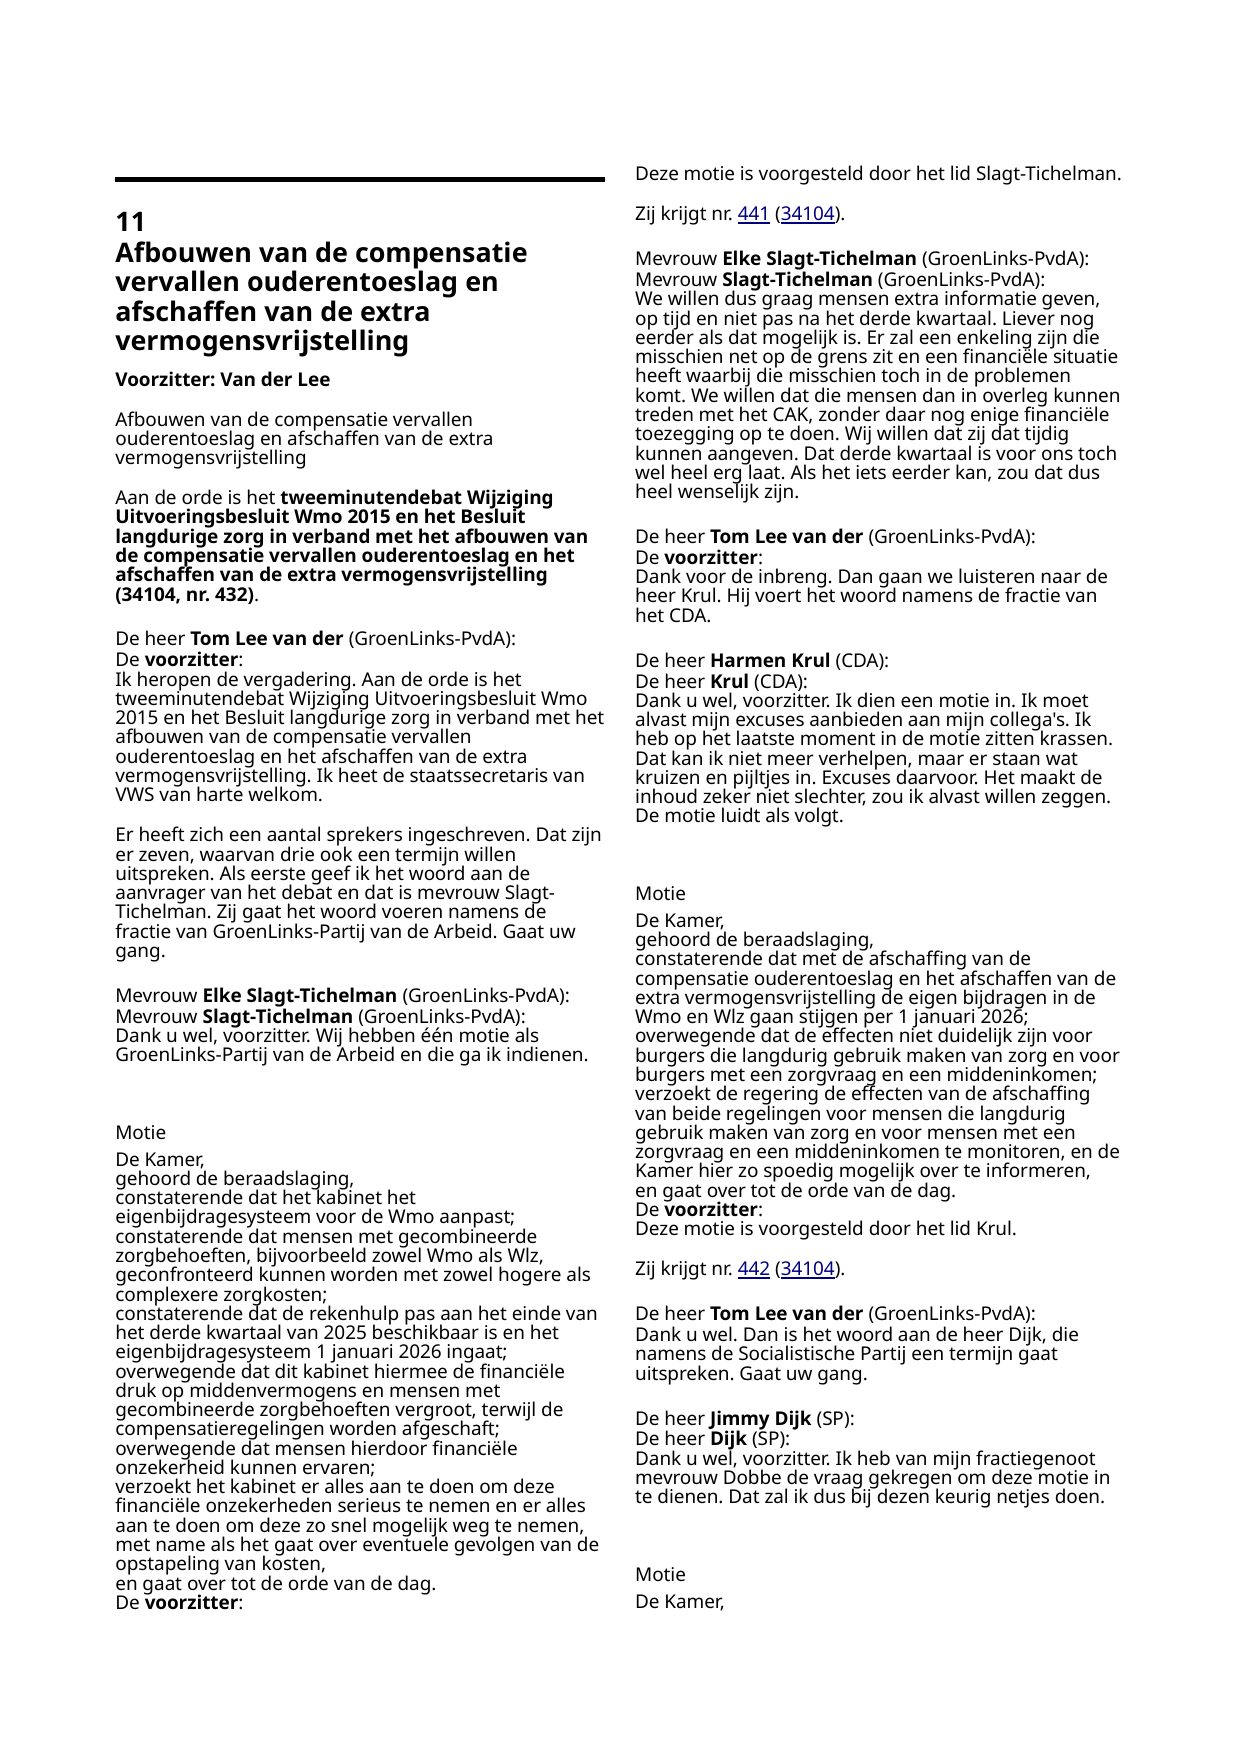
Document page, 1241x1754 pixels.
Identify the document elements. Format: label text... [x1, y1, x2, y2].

text constaterende dat met de afschaffing van de compensatie ouderentoeslag en het afschaffen van de extra vermogensvrijstelling de eigen bijdragen in de Wmo en Wlz gaan stijgen per 1 januari 2026; [635, 950, 1125, 1027]
text De heer Tom Lee van der (GroenLinks-PvdA): [115, 626, 605, 651]
text en gaat over tot de orde van de dag. [635, 1182, 1125, 1201]
text Dank voor de inbreng. Dan gaan we luisteren naar de heer Krul. Hij voert het woord namens de fractie van het CDA. [635, 568, 1125, 626]
text Motie [635, 1561, 1125, 1587]
text constaterende dat de rekenhulp pas aan het einde van het derde kwartaal van 2025 beschikbaar is en het eigenbijdragesysteem 1 januari 2026 ingaat; [115, 1305, 605, 1363]
text We willen dus graag mensen extra informatie geven, op tijd en niet pas na het derde kwartaal. Liever nog eerder als dat mogelijk is. Er zal een enkeling zijn die misschien net op de grens zit en een financiële situatie heeft waarbij die misschien toch in de problemen komt. We willen dat die mensen dan in overleg kunnen treden met het CAK, zonder daar nog enige financiële toezegging op te doen. Wij willen dat zij dat tijdig kunnen aangeven. Dat derde kwartaal is voor ons toch wel heel erg laat. Als het iets eerder kan, zou dat dus heel wenselijk zijn. [635, 290, 1125, 502]
text De voorzitter: [115, 651, 605, 671]
text verzoekt de regering de effecten van de afschaffing van beide regelingen voor mensen die langdurig gebruik maken van zorg en voor mensen met een zorgvraag en een middeninkomen te monitoren, en de Kamer hier zo spoedig mogelijk over te informeren, [635, 1085, 1125, 1182]
text Mevrouw Elke Slagt-Tichelman (GroenLinks-PvdA): [115, 982, 605, 1008]
text Aan de orde is het tweeminutendebat Wijziging Uitvoeringsbesluit Wmo 2015 en het Besluit langdurige zorg in verband met het afbouwen van de compensatie vervallen ouderentoeslag en het afschaffen van de extra vermogensvrijstelling (34104, nr. 432). [115, 489, 605, 605]
text en gaat over tot de orde van de dag. [115, 1574, 605, 1594]
text Mevrouw Slagt-Tichelman (GroenLinks-PvdA): [635, 271, 1125, 290]
text De heer Jimmy Dijk (SP): [635, 1405, 1125, 1430]
text Zij krijgt nr. 442 (34104). [635, 1260, 1125, 1279]
text gehoord de beraadslaging, [115, 1170, 605, 1189]
text verzoekt het kabinet er alles aan te doen om deze financiële onzekerheden serieus te nemen en er alles aan te doen om deze zo snel mogelijk weg te nemen, met name als het gaat over eventuele gevolgen van de opstapeling van kosten, [115, 1478, 605, 1574]
text Dank u wel, voorzitter. Ik dien een motie in. Ik moet alvast mijn excuses aanbieden aan mijn collega's. Ik heb op het laatste moment in de motie zitten krassen. Dat kan ik niet meer verhelpen, maar er staan wat kruizen en pijltjes in. Excuses daarvoor. Het maakt de inhoud zeker niet slechter, zou ik alvast willen zeggen. De motie luidt als volgt. [635, 692, 1125, 827]
text overwegende dat de effecten niet duidelijk zijn voor burgers die langdurig gebruik maken van zorg en voor burgers met een zorgvraag en een middeninkomen; [635, 1027, 1125, 1085]
text De heer Tom Lee van der (GroenLinks-PvdA): [635, 1300, 1125, 1326]
text De Kamer, [635, 912, 1125, 931]
text Dank u wel. Dan is het woord aan de heer Dijk, die namens de Socialistische Partij een termijn gaat uitspreken. Gaat uw gang. [635, 1326, 1125, 1384]
text De Kamer, [635, 1593, 1125, 1612]
text De heer Tom Lee van der (GroenLinks-PvdA): [635, 523, 1125, 549]
text 11 [115, 203, 605, 239]
text De heer Dijk (SP): [635, 1430, 1125, 1450]
text Zij krijgt nr. 441 (34104). [635, 205, 1125, 224]
text Mevrouw Slagt-Tichelman (GroenLinks-PvdA): [115, 1008, 605, 1027]
text Dank u wel, voorzitter. Ik heb van mijn fractiegenoot mevrouw Dobbe de vraag gekregen om deze motie in te dienen. Dat zal ik dus bij dezen keurig netjes doen. [635, 1450, 1125, 1507]
text Mevrouw Elke Slagt-Tichelman (GroenLinks-PvdA): [635, 245, 1125, 271]
text Dank u wel, voorzitter. Wij hebben één motie als GroenLinks-Partij van de Arbeid en die ga ik indienen. [115, 1027, 605, 1066]
text De voorzitter: [635, 549, 1125, 568]
text overwegende dat dit kabinet hiermee de financiële druk op middenvermogens en mensen met gecombineerde zorgbehoeften vergroot, terwijl de compensatieregelingen worden afgeschaft; [115, 1363, 605, 1440]
text Afbouwen van de compensatie vervallen ouderentoeslag en afschaffen van de extra vermogensvrijstelling [115, 239, 605, 371]
text Afbouwen van de compensatie vervallen ouderentoeslag en afschaffen van de extra vermogensvrijstelling [115, 411, 605, 468]
text Ik heropen de vergadering. Aan de orde is het tweeminutendebat Wijziging Uitvoeringsbesluit Wmo 2015 en het Besluit langdurige zorg in verband met het afbouwen van de compensatie vervallen ouderentoeslag en het afschaffen van de extra vermogensvrijstelling. Ik heet de staatssecretaris van VWS van harte welkom. [115, 671, 605, 806]
text De voorzitter: [635, 1201, 1125, 1220]
text Er heeft zich een aantal sprekers ingeschreven. Dat zijn er zeven, waarvan drie ook een termijn willen uitspreken. Als eerste geef ik het woord aan de aanvrager van het debat en dat is mevrouw Slagt-Tichelman. Zij gaat het woord voeren namens de fractie van GroenLinks-Partij van de Arbeid. Gaat uw gang. [115, 826, 605, 961]
text Motie [115, 1119, 605, 1145]
text Deze motie is voorgesteld door het lid Slagt-Tichelman. [635, 165, 1125, 184]
text De voorzitter: [115, 1594, 605, 1613]
text Deze motie is voorgesteld door het lid Krul. [635, 1220, 1125, 1239]
text overwegende dat mensen hierdoor financiële onzekerheid kunnen ervaren; [115, 1440, 605, 1478]
text gehoord de beraadslaging, [635, 931, 1125, 950]
text Voorzitter: Van der Lee [115, 371, 605, 390]
text constaterende dat mensen met gecombineerde zorgbehoeften, bijvoorbeeld zowel Wmo als Wlz, geconfronteerd kunnen worden met zowel hogere als complexere zorgkosten; [115, 1228, 605, 1305]
text De heer Harmen Krul (CDA): [635, 647, 1125, 673]
text constaterende dat het kabinet het eigenbijdragesysteem voor de Wmo aanpast; [115, 1189, 605, 1228]
text De Kamer, [115, 1151, 605, 1170]
text Motie [635, 880, 1125, 906]
text De heer Krul (CDA): [635, 673, 1125, 692]
